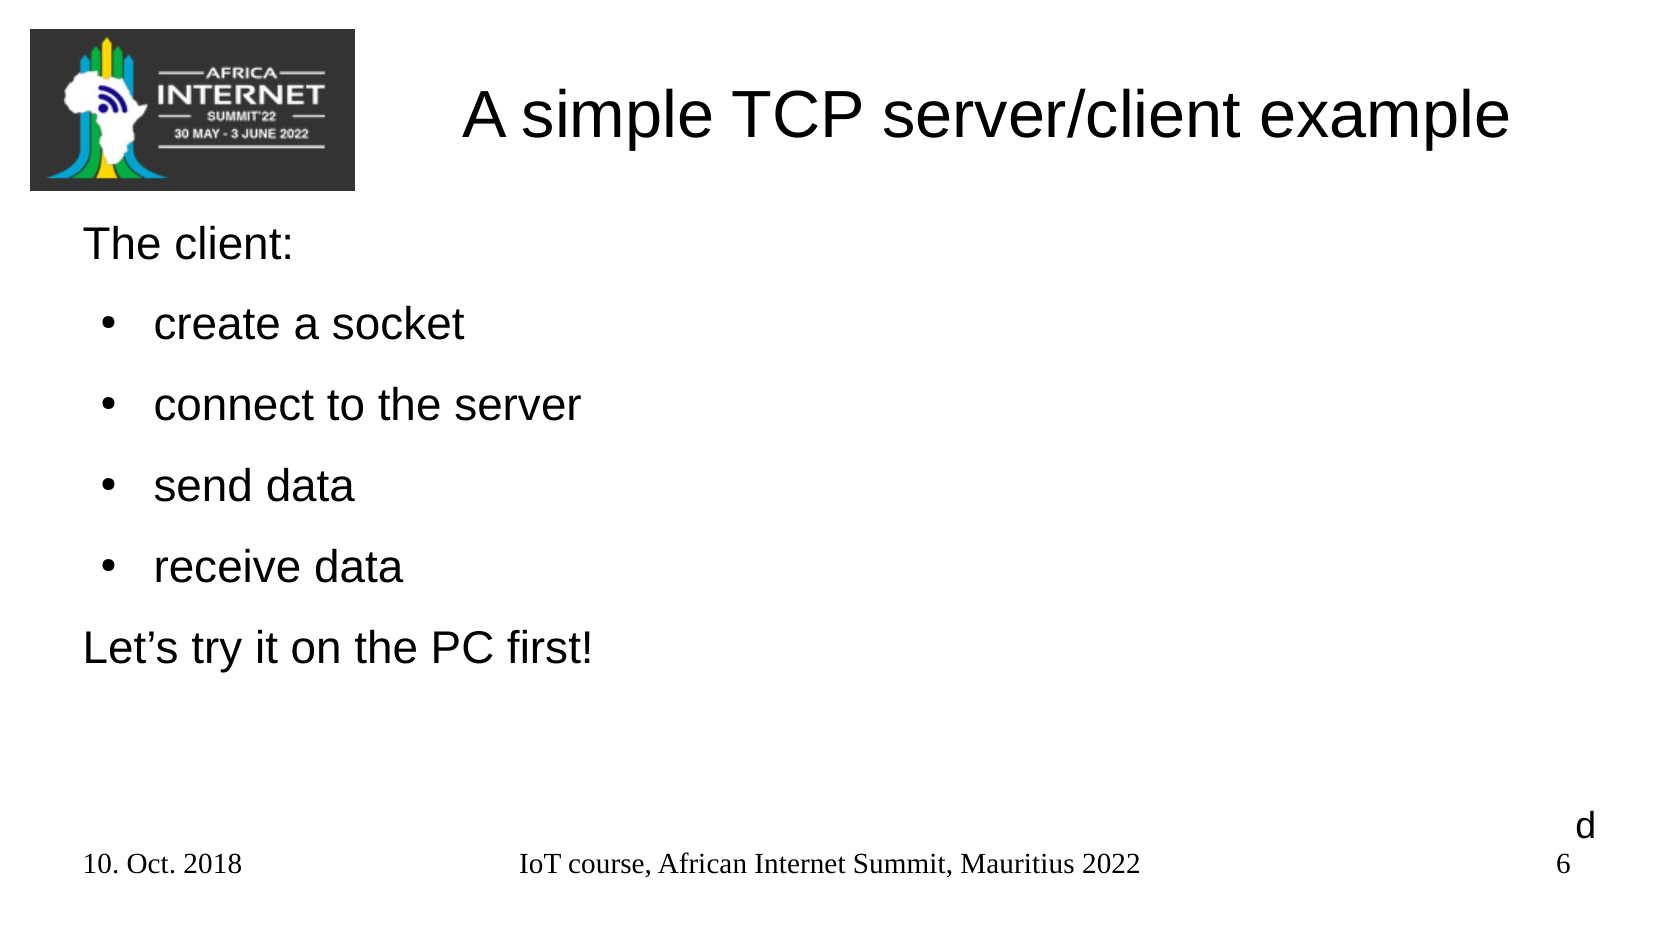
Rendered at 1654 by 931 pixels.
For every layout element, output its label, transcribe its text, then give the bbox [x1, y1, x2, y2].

picture [30, 29, 355, 191]
list The client: create a socket connect to the server send data receive data Let’s try it on the PC first! [82, 217, 1571, 758]
title A simple TCP server/client example [403, 37, 1571, 193]
text_box d [1560, 797, 1612, 855]
